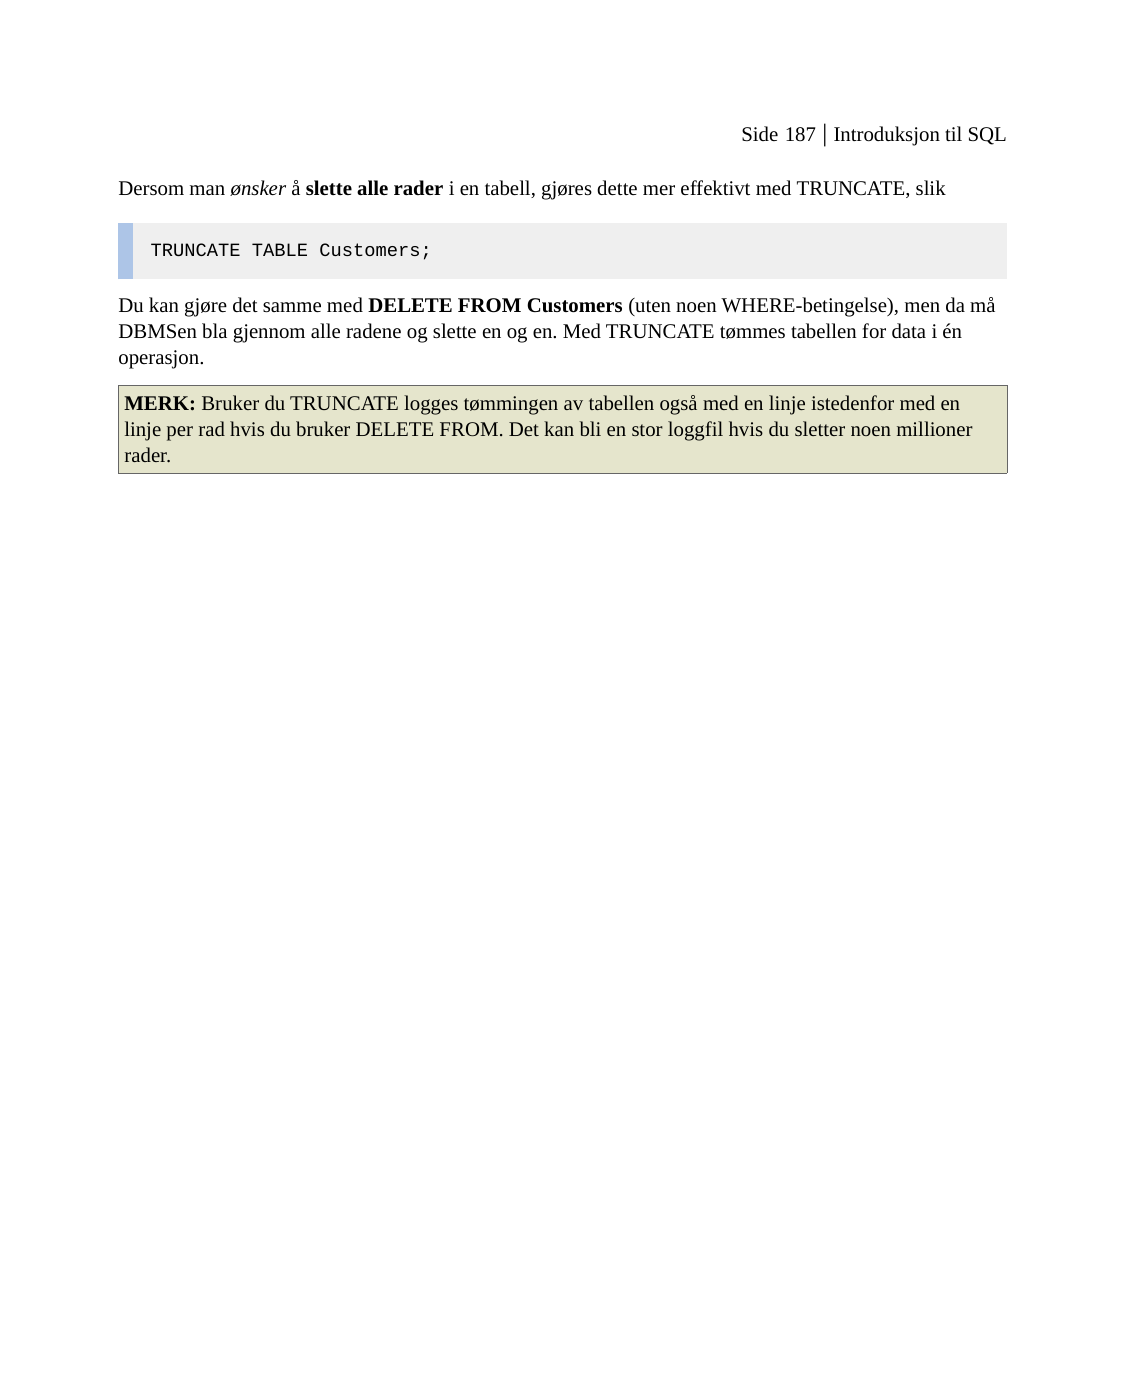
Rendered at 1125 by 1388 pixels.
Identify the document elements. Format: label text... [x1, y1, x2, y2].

text MERK: Bruker du TRUNCATE logges tømmingen av tabellen også med en linje istedenfor med en linje per rad hvis du bruker DELETE FROM. Det kan bli en stor loggfil hvis du sletter noen millioner rader. [119, 386, 1007, 473]
text TRUNCATE TABLE Customers; [133, 223, 1007, 279]
text Du kan gjøre det samme med DELETE FROM Customers (uten noen WHERE-betingelse), men da må DBMSen bla gjennom alle radene og slette en og en. Med TRUNCATE tømmes tabellen for data i én operasjon. [118, 293, 1007, 369]
text Dersom man ønsker å slette alle rader i en tabell, gjøres dette mer effektivt med TRUNCATE, slik [118, 176, 1007, 200]
